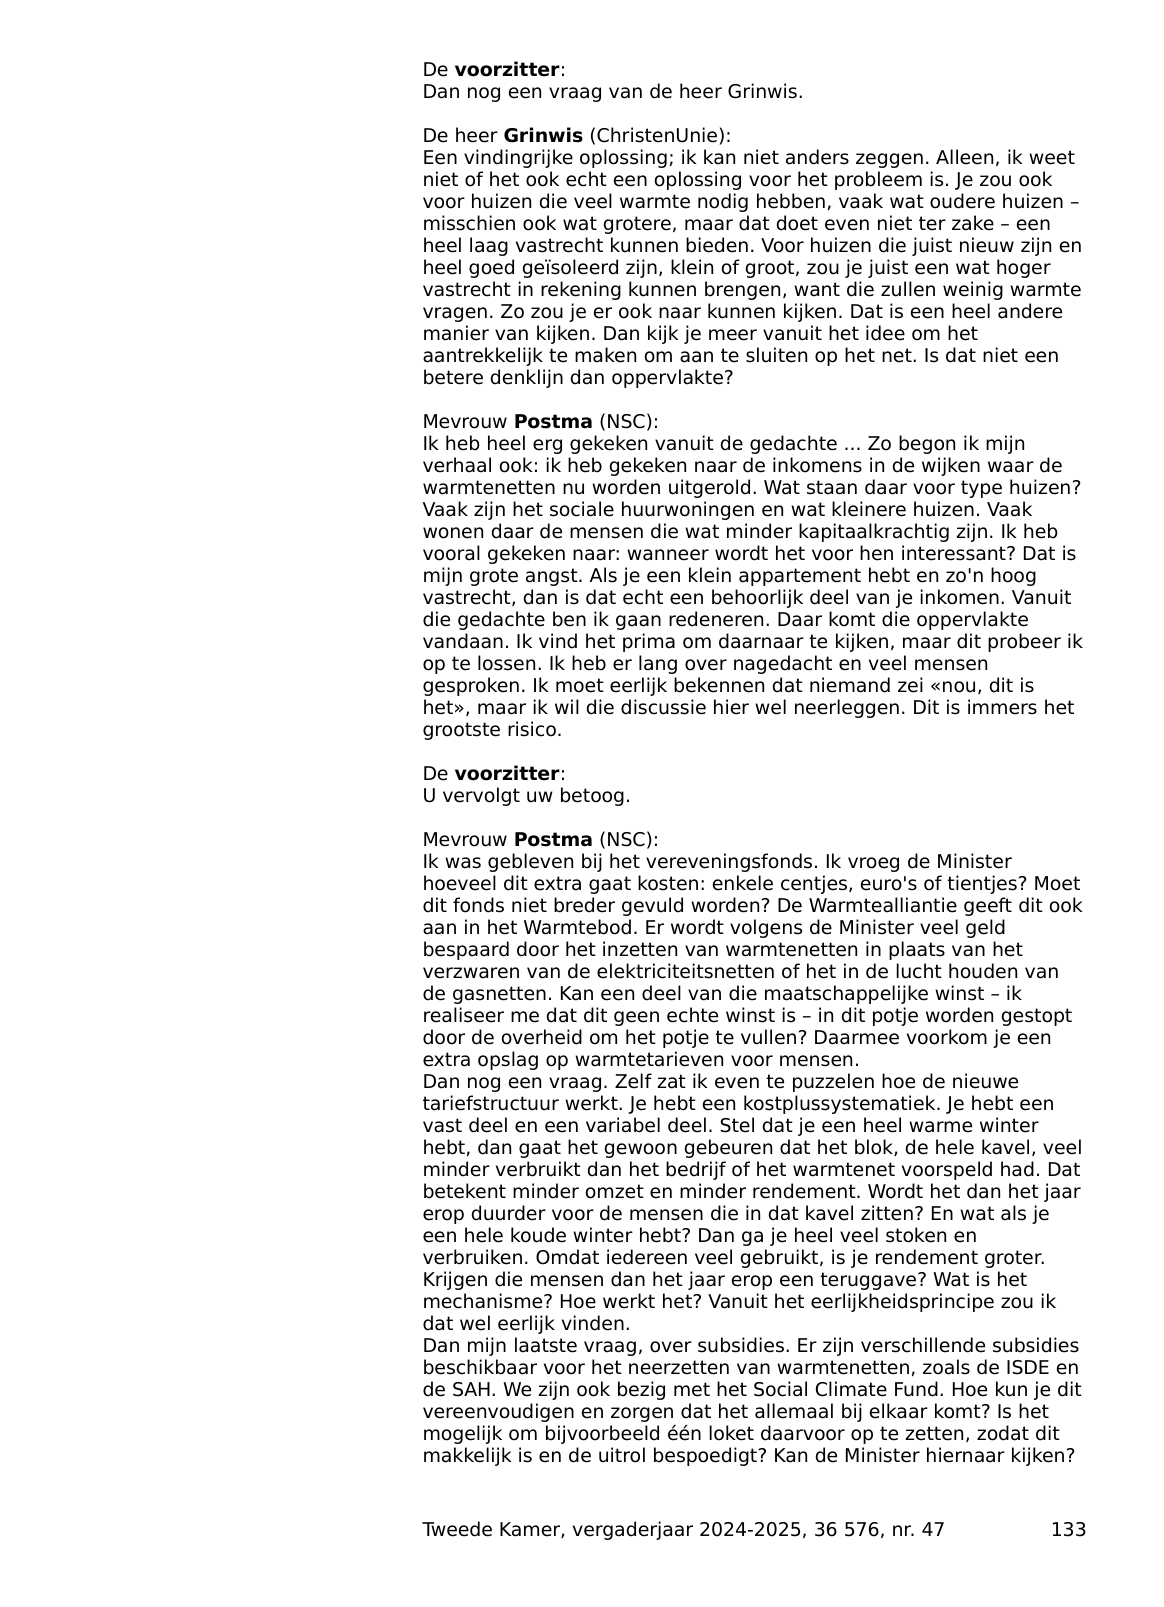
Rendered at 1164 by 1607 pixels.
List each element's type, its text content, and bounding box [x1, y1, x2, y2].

text Mevrouw Postma (NSC): [422, 829, 1087, 851]
text De voorzitter: [422, 59, 1087, 81]
text Dan nog een vraag. Zelf zat ik even te puzzelen hoe de nieuwe tariefstructuur werkt. Je hebt een kostplussystematiek. Je hebt een vast deel en een variabel deel. Stel dat je een heel warme winter hebt, dan gaat het gewoon gebeuren dat het blok, de hele kavel, veel minder verbruikt dan het bedrijf of het warmtenet voorspeld had. Dat betekent minder omzet en minder rendement. Wordt het dan het jaar erop duurder voor de mensen die in dat kavel zitten? En wat als je een hele koude winter hebt? Dan ga je heel veel stoken en verbruiken. Omdat iedereen veel gebruikt, is je rendement groter. Krijgen die mensen dan het jaar erop een teruggave? Wat is het mechanisme? Hoe werkt het? Vanuit het eerlijkheidsprincipe zou ik dat wel eerlijk vinden. [422, 1071, 1087, 1335]
text Dan nog een vraag van de heer Grinwis. [422, 81, 1087, 103]
text De voorzitter: [422, 763, 1087, 785]
text Mevrouw Postma (NSC): [422, 411, 1087, 433]
text Ik heb heel erg gekeken vanuit de gedachte ... Zo begon ik mijn verhaal ook: ik heb gekeken naar de inkomens in de wijken waar de warmtenetten nu worden uitgerold. Wat staan daar voor type huizen? Vaak zijn het sociale huurwoningen en wat kleinere huizen. Vaak wonen daar de mensen die wat minder kapitaalkrachtig zijn. Ik heb vooral gekeken naar: wanneer wordt het voor hen interessant? Dat is mijn grote angst. Als je een klein appartement hebt en zo'n hoog vastrecht, dan is dat echt een behoorlijk deel van je inkomen. Vanuit die gedachte ben ik gaan redeneren. Daar komt die oppervlakte vandaan. Ik vind het prima om daarnaar te kijken, maar dit probeer ik op te lossen. Ik heb er lang over nagedacht en veel mensen gesproken. Ik moet eerlijk bekennen dat niemand zei «nou, dit is het», maar ik wil die discussie hier wel neerleggen. Dit is immers het grootste risico. [422, 433, 1087, 741]
text Ik was gebleven bij het vereveningsfonds. Ik vroeg de Minister hoeveel dit extra gaat kosten: enkele centjes, euro's of tientjes? Moet dit fonds niet breder gevuld worden? De Warmtealliantie geeft dit ook aan in het Warmtebod. Er wordt volgens de Minister veel geld bespaard door het inzetten van warmtenetten in plaats van het verzwaren van de elektriciteitsnetten of het in de lucht houden van de gasnetten. Kan een deel van die maatschappelijke winst – ik realiseer me dat dit geen echte winst is – in dit potje worden gestopt door de overheid om het potje te vullen? Daarmee voorkom je een extra opslag op warmtetarieven voor mensen. [422, 851, 1087, 1071]
text Dan mijn laatste vraag, over subsidies. Er zijn verschillende subsidies beschikbaar voor het neerzetten van warmtenetten, zoals de ISDE en de SAH. We zijn ook bezig met het Social Climate Fund. Hoe kun je dit vereenvoudigen en zorgen dat het allemaal bij elkaar komt? Is het mogelijk om bijvoorbeeld één loket daarvoor op te zetten, zodat dit makkelijk is en de uitrol bespoedigt? Kan de Minister hiernaar kijken? [422, 1335, 1087, 1467]
text De heer Grinwis (ChristenUnie): [422, 125, 1087, 147]
text U vervolgt uw betoog. [422, 785, 1087, 807]
text Een vindingrijke oplossing; ik kan niet anders zeggen. Alleen, ik weet niet of het ook echt een oplossing voor het probleem is. Je zou ook voor huizen die veel warmte nodig hebben, vaak wat oudere huizen – misschien ook wat grotere, maar dat doet even niet ter zake – een heel laag vastrecht kunnen bieden. Voor huizen die juist nieuw zijn en heel goed geïsoleerd zijn, klein of groot, zou je juist een wat hoger vastrecht in rekening kunnen brengen, want die zullen weinig warmte vragen. Zo zou je er ook naar kunnen kijken. Dat is een heel andere manier van kijken. Dan kijk je meer vanuit het idee om het aantrekkelijk te maken om aan te sluiten op het net. Is dat niet een betere denklijn dan oppervlakte? [422, 147, 1087, 389]
